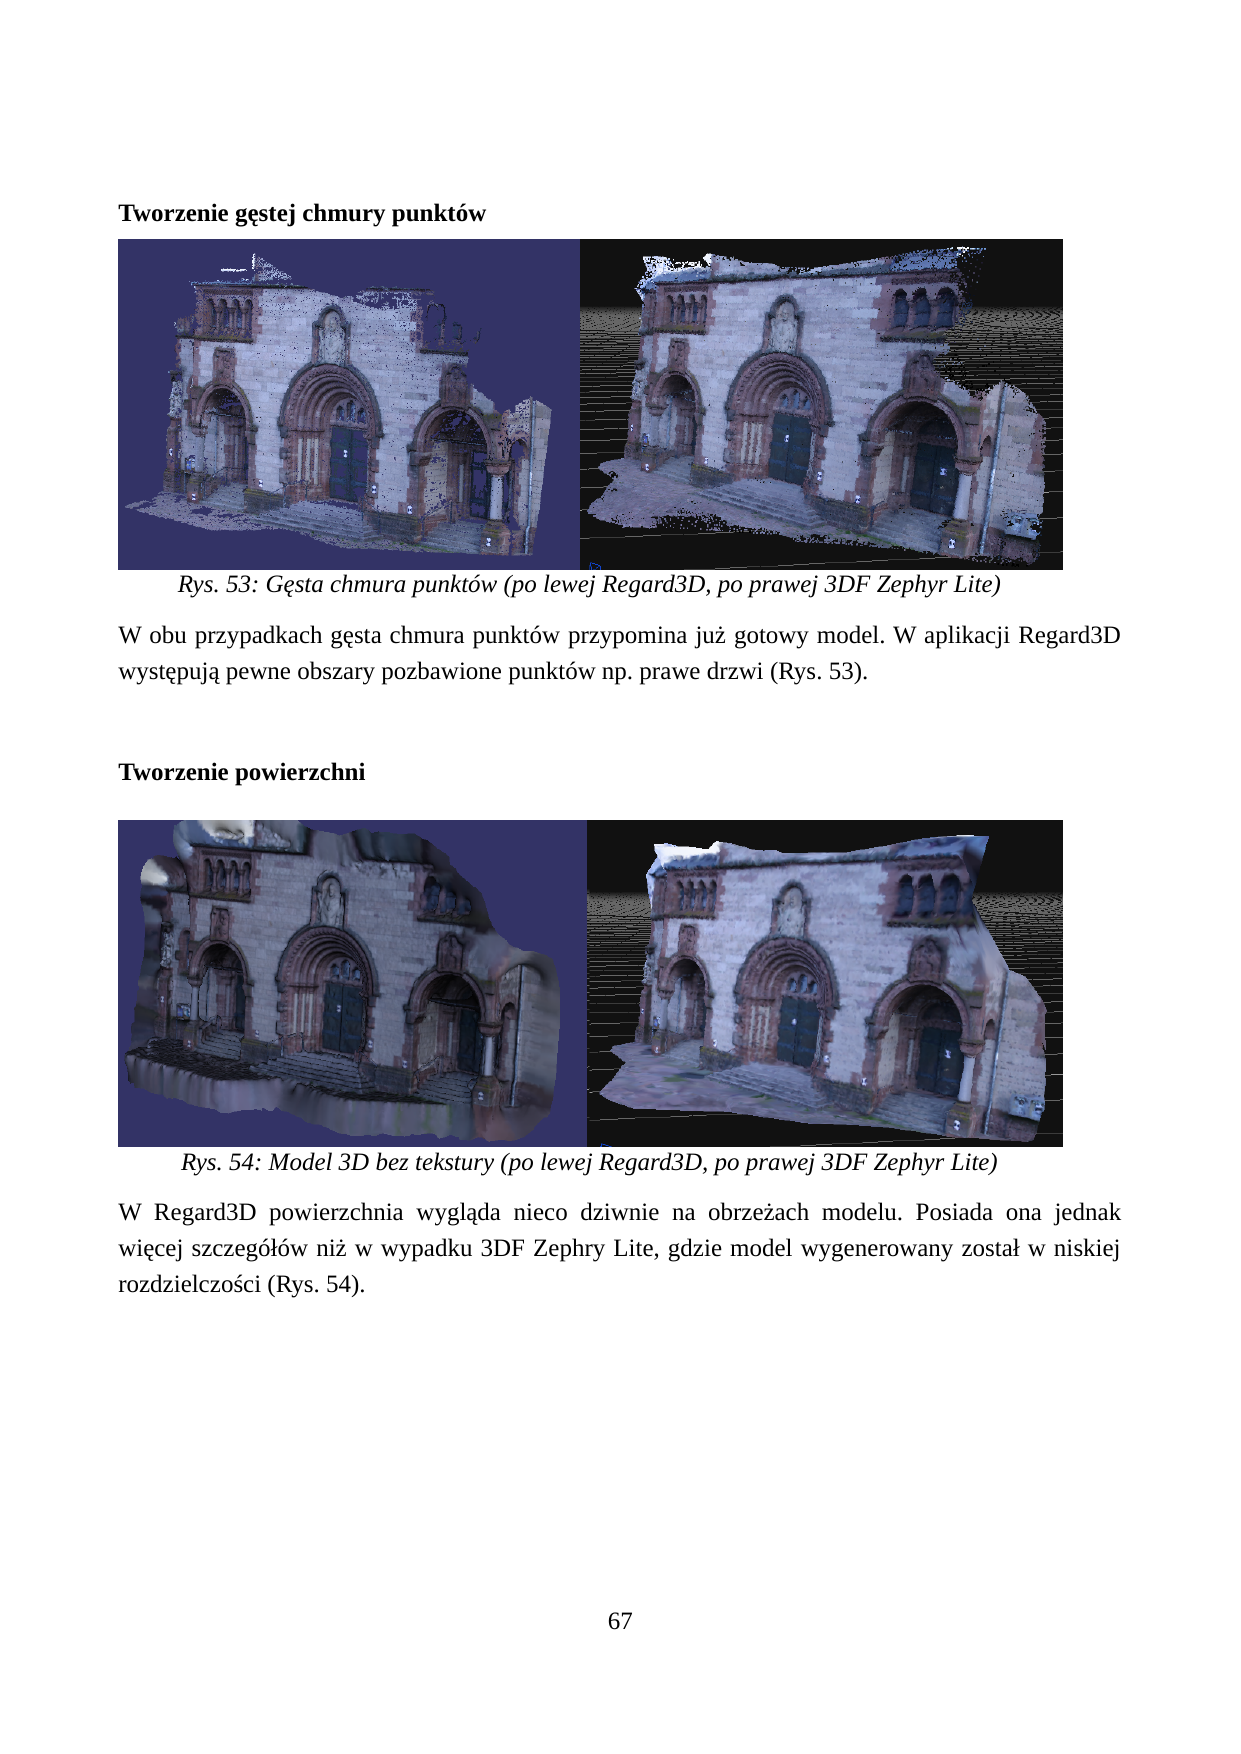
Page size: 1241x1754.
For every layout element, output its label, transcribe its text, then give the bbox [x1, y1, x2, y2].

text W Regard3D powierzchnia wygląda nieco dziwnie na obrzeżach modelu. Posiada ona jednak więcej szczegółów niż w wypadku 3DF Zephry Lite, gdzie model wygenerowany został w niskiej rozdzielczości (Rys. 54). [118, 1197, 1122, 1298]
text Rys. 54: Model 3D bez tekstury (po lewej Regard3D, po prawej 3DF Zephyr Lite) [118, 1147, 1063, 1176]
picture [118, 820, 1063, 1147]
text W obu przypadkach gęsta chmura punktów przypomina już gotowy model. W aplikacji Regard3D występują pewne obszary pozbawione punktów np. prawe drzwi (Rys. 53). [118, 620, 1122, 685]
picture [118, 239, 1063, 570]
text Rys. 53: Gęsta chmura punktów (po lewej Regard3D, po prawej 3DF Zephyr Lite) [118, 570, 1063, 598]
text Tworzenie powierzchni [118, 757, 1122, 786]
text Tworzenie gęstej chmury punktów [118, 198, 1122, 227]
